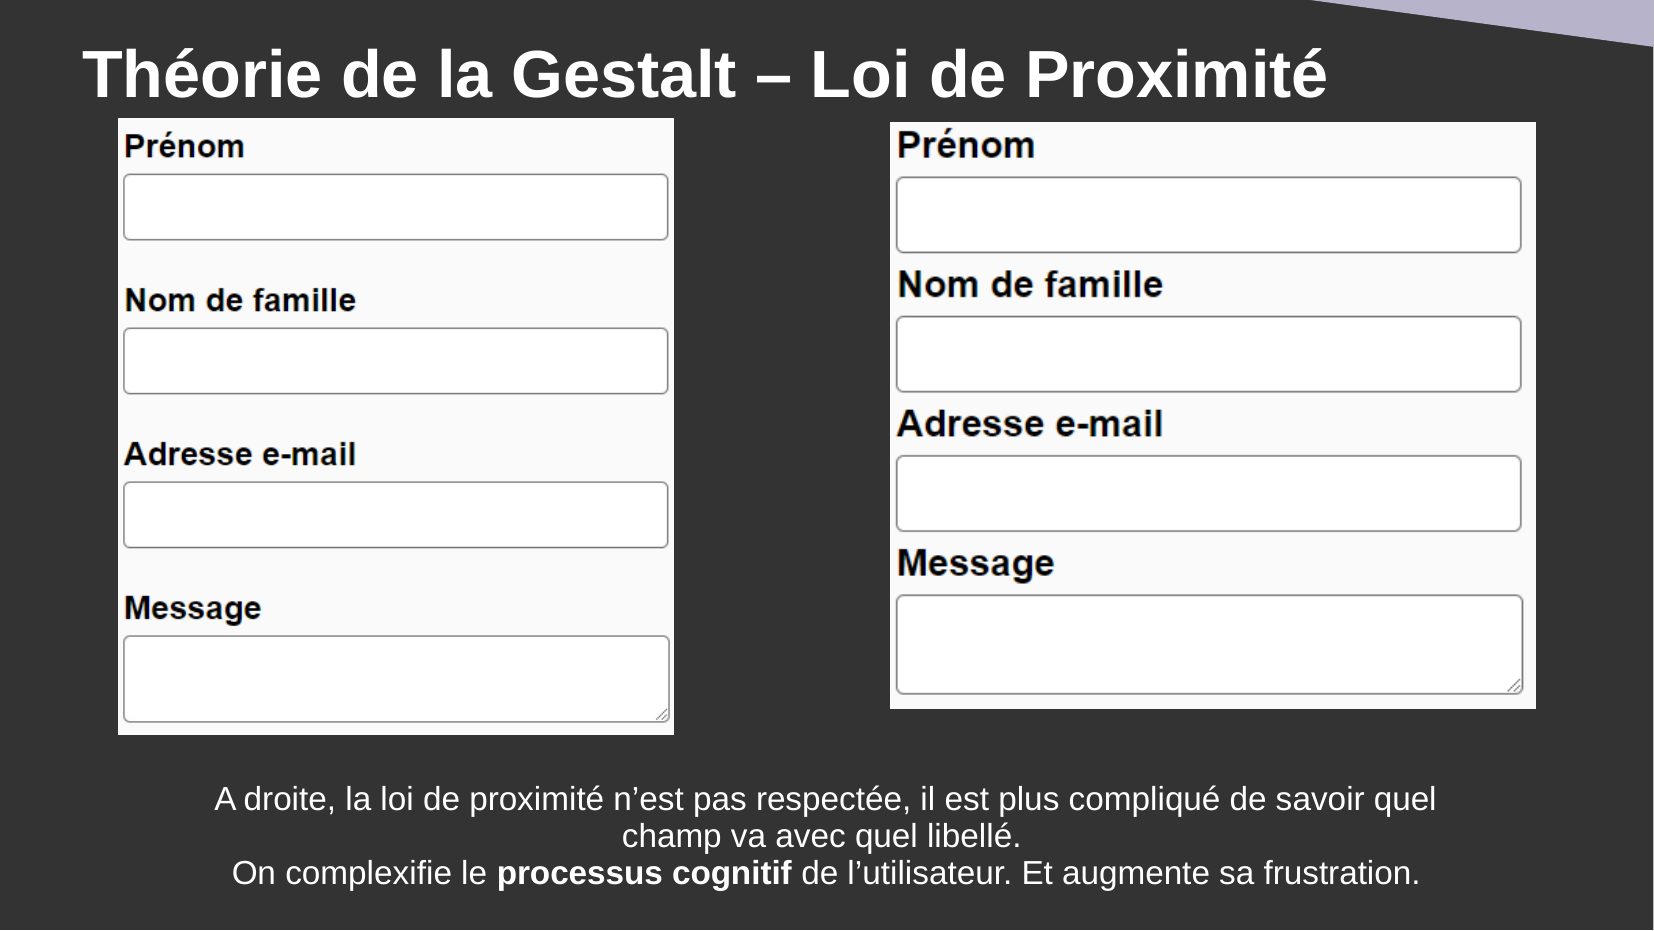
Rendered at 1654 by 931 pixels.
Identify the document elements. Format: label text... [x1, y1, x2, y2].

title Théorie de la Gestalt – Loi de Proximité [82, 37, 1571, 114]
text_box A droite, la loi de proximité n’est pas respectée, il est plus compliqué de savoir quel champ va avec quel libellé. On complexifie le processus cognitif de l’utilisateur. Et augmente sa frustration. [197, 773, 1456, 931]
text_box [1310, 0, 1654, 47]
picture [118, 118, 674, 736]
picture [890, 122, 1536, 709]
